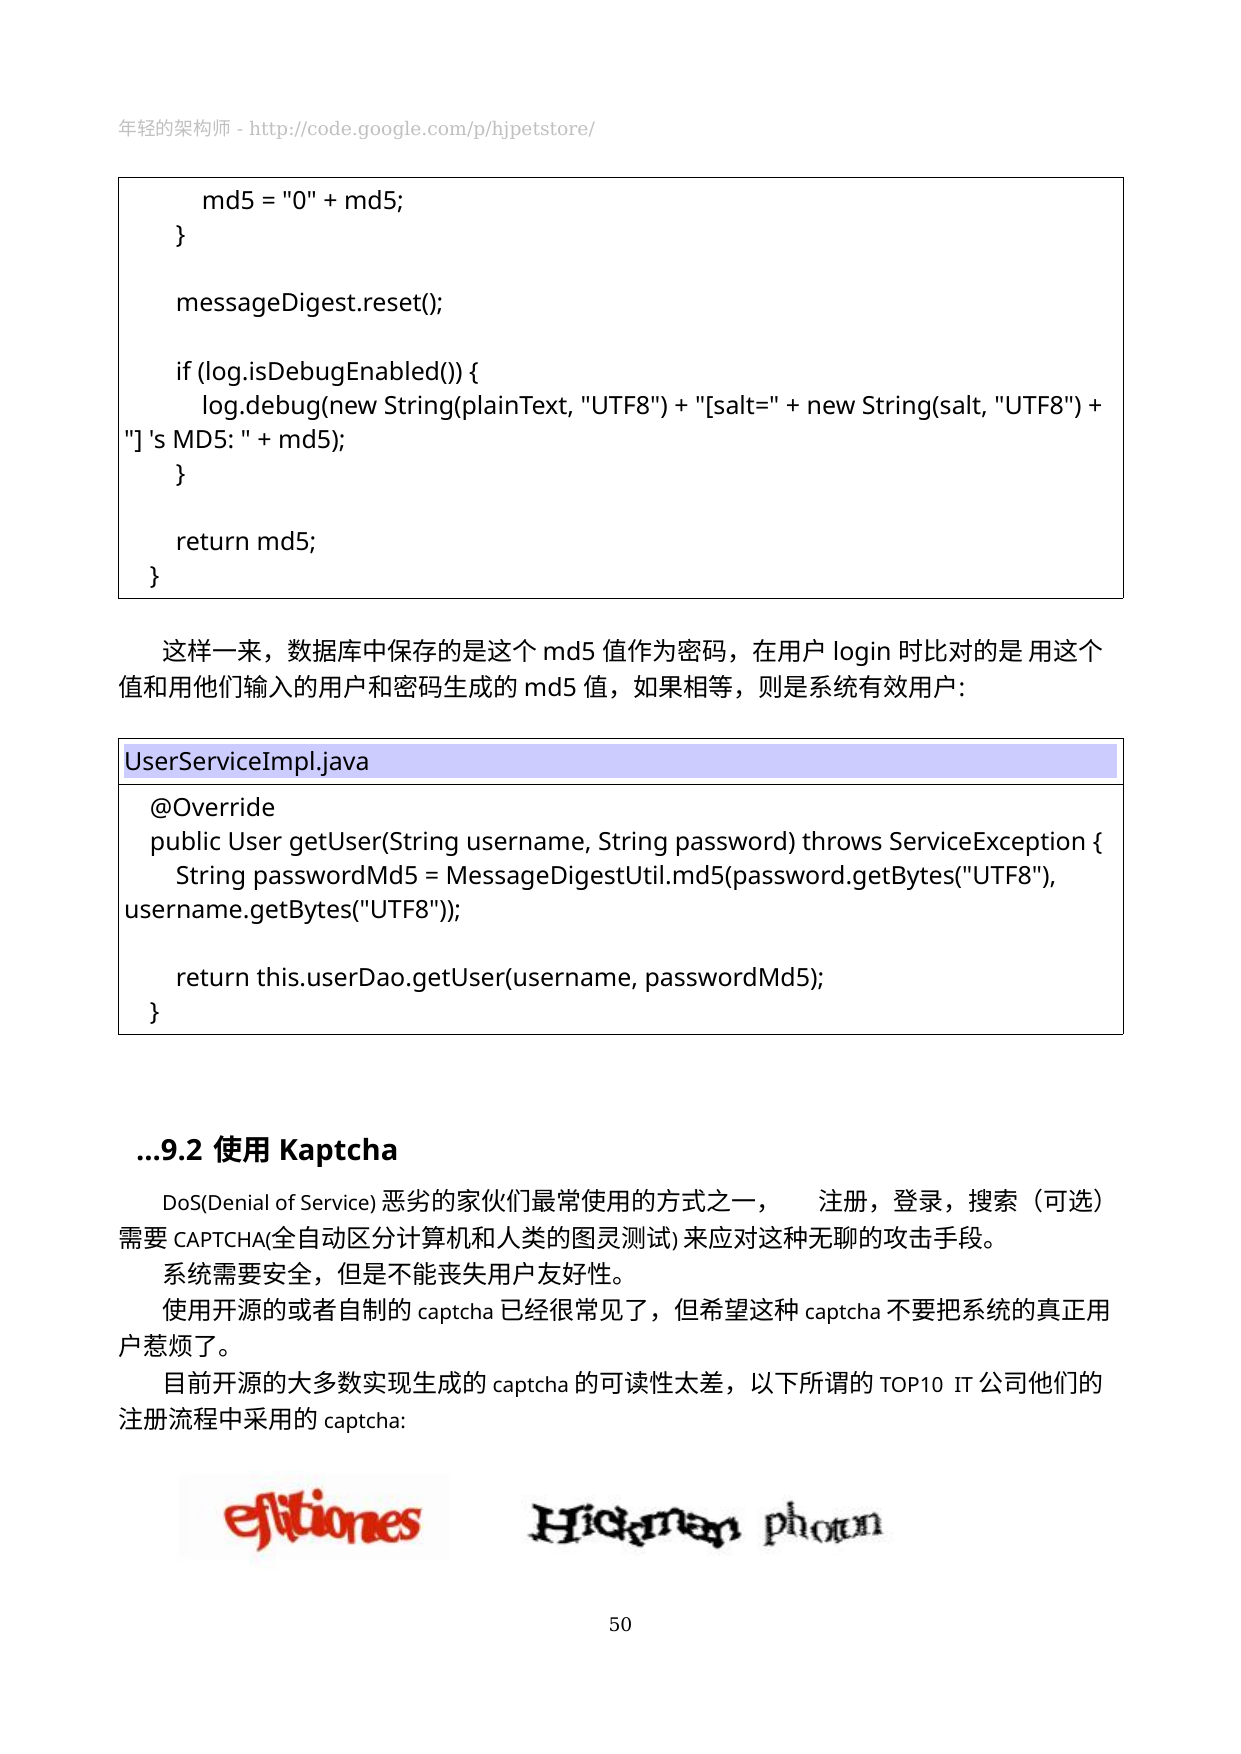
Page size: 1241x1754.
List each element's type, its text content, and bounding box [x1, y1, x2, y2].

picture [509, 1471, 975, 1557]
text DoS(Denial of Service) 恶劣的家伙们最常使用的方式之一， 注册，登录，搜索（可选）需要CAPTCHA(全自动区分计算机和人类的图灵测试) 来应对这种无聊的攻击手段。 [118, 1182, 1122, 1254]
text 这样一来，数据库中保存的是这个 md5 值作为密码，在用户 login 时比对的是 用这个值和用他们输入的用户和密码生成的 md5 值，如果相等，则是系统有效用户: [118, 632, 1122, 704]
picture [176, 1471, 486, 1578]
table_cell @Override public User getUser(String username, String password) throws ServiceException { String passwordMd5 = MessageDigestUtil.md5(password.getBytes("UTF8"), username.getBytes("UTF8")); return this.userDao.getUser(username, passwordMd5); } [119, 785, 1123, 1034]
text 系统需要安全，但是不能丧失用户友好性。 [118, 1254, 1122, 1291]
text 使用开源的或者自制的 captcha 已经很常见了，但希望这种captcha 不要把系统的真正用户惹烦了。 [118, 1291, 1122, 1363]
table_header UserServiceImpl.java [119, 739, 1123, 784]
text 目前开源的大多数实现生成的 captcha 的可读性太差，以下所谓的TOP10 IT 公司他们的注册流程中采用的 captcha: [118, 1363, 1122, 1436]
subtitle 使用 Kaptcha [136, 1127, 1122, 1169]
table_header md5 = "0" + md5; } messageDigest.reset(); if (log.isDebugEnabled()) { log.debug(new String(plainText, "UTF8") + "[salt=" + new String(salt, "UTF8") + "] 's MD5: " + md5); } return md5; } [119, 178, 1123, 597]
